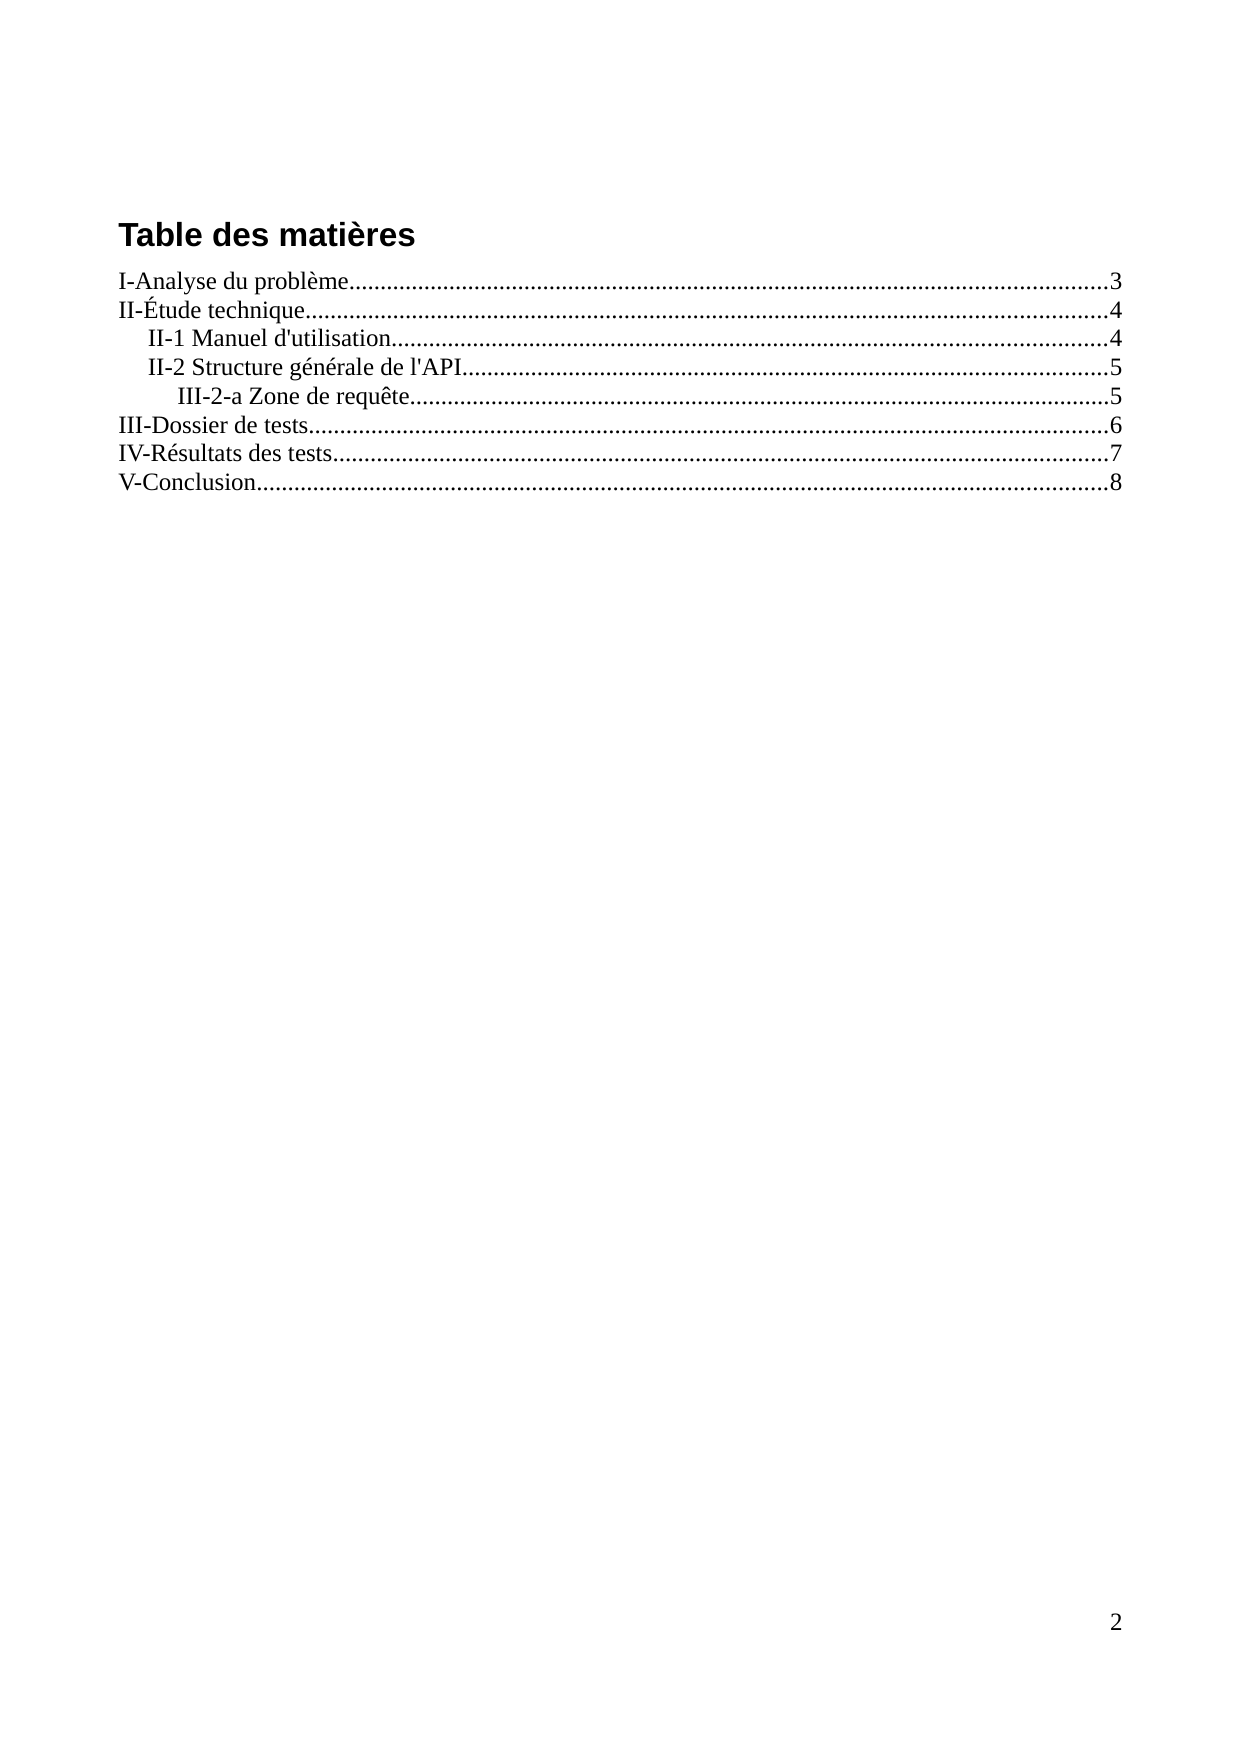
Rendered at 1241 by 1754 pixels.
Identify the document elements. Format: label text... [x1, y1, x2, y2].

text III-Dossier de tests 6 [118, 410, 1122, 438]
text III-2-a Zone de requête 5 [177, 381, 1122, 410]
text V-Conclusion 8 [118, 467, 1122, 496]
text IV-Résultats des tests 7 [118, 438, 1122, 467]
subtitle Table des matières [118, 215, 1122, 253]
text II-1 Manuel d'utilisation 4 [148, 323, 1122, 352]
text II-2 Structure générale de l'API 5 [148, 352, 1122, 381]
text I-Analyse du problème 3 [118, 266, 1122, 295]
text II-Étude technique 4 [118, 295, 1122, 323]
